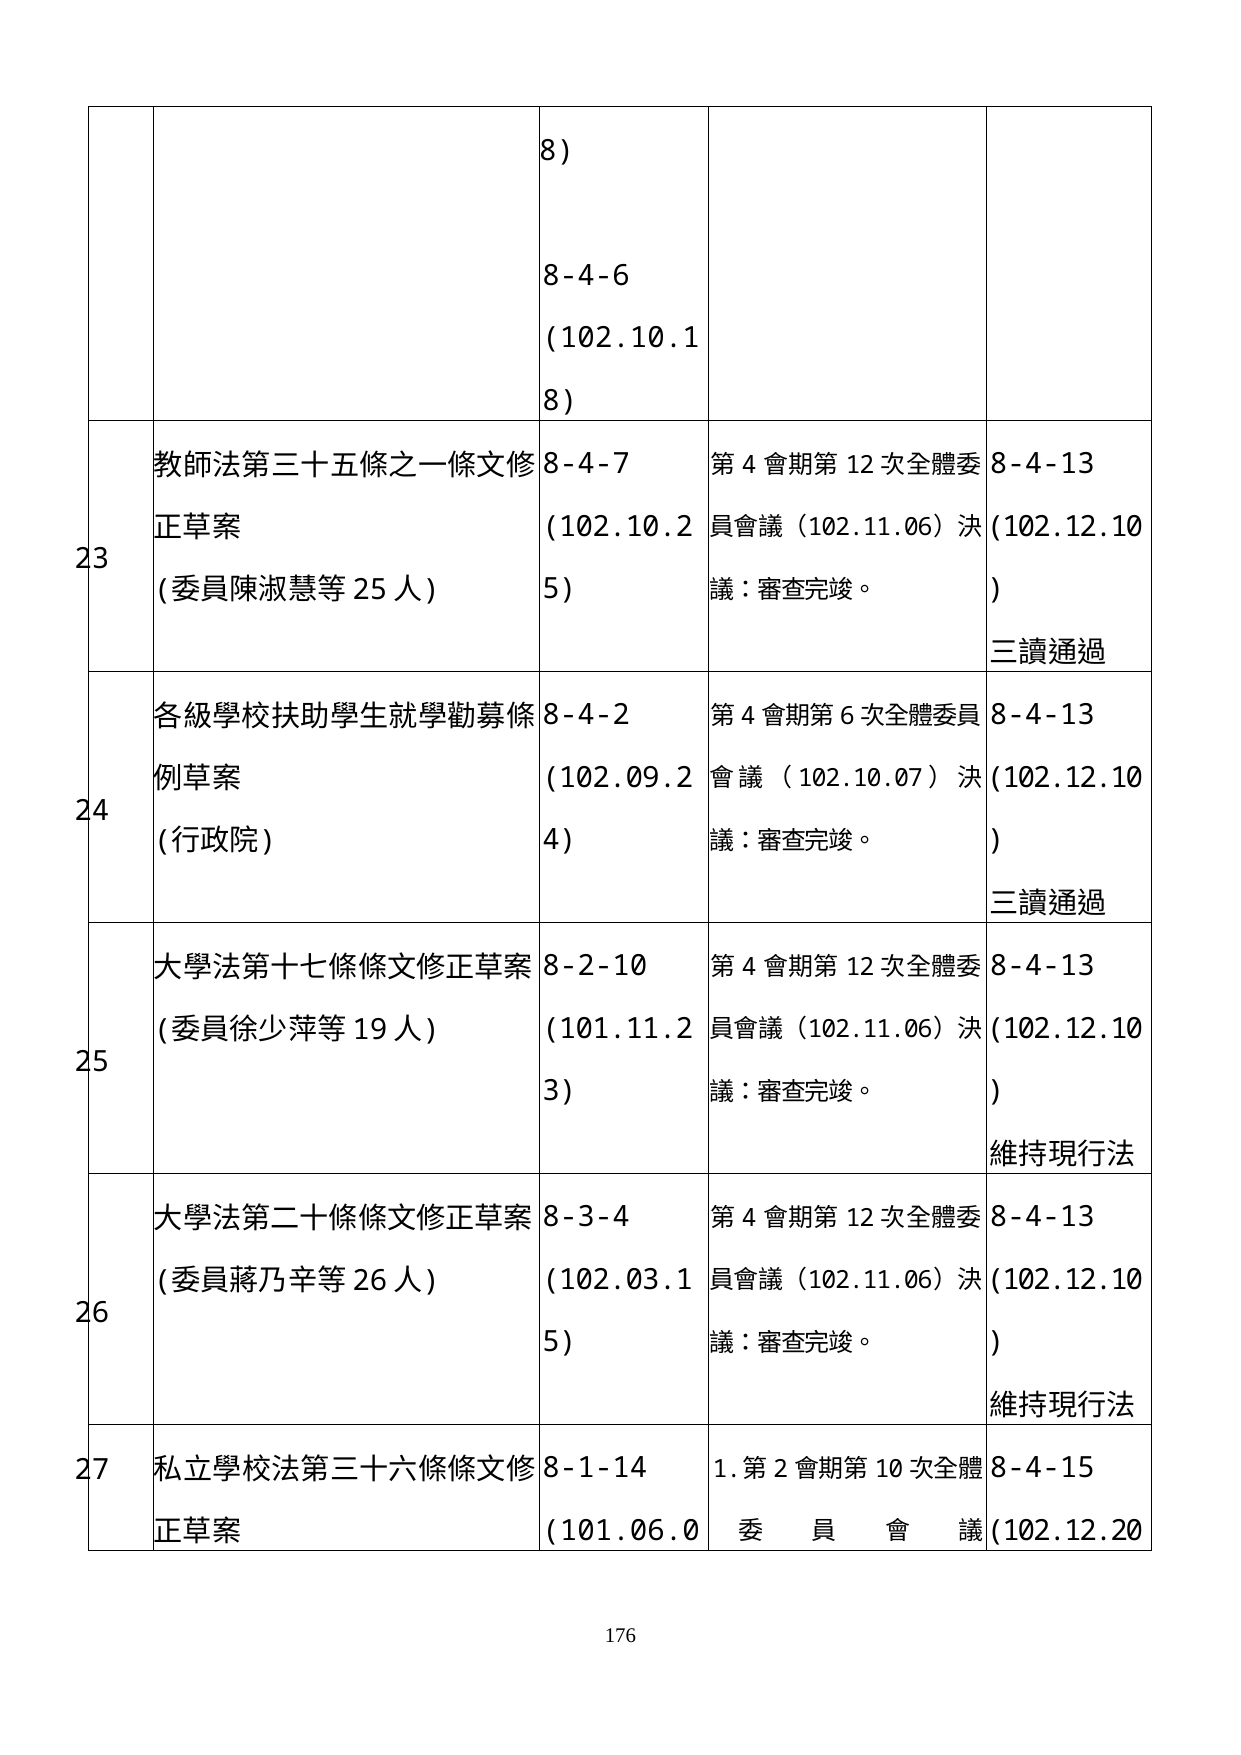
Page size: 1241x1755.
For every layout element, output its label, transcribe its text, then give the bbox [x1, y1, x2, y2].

table_cell 8-4-13 (102.12.10) 三讀通過 [987, 672, 1151, 922]
table_cell 8) 8-4-6 (102.10.18) [540, 107, 708, 419]
table_cell [154, 107, 539, 419]
table_cell [89, 1174, 153, 1424]
table_cell 8-4-7 (102.10.25) [540, 421, 708, 671]
table_cell 第4會期第12次全體委員會議（102.11.06）決議：審查完竣。 [709, 923, 986, 1173]
table_cell [89, 1425, 153, 1550]
table_cell 8-3-4 (102.03.15) [540, 1174, 708, 1424]
table_cell [89, 923, 153, 1173]
table_cell 第4會期第6次全體委員會議（102.10.07）決議：審查完竣。 [709, 672, 986, 922]
table_cell 8-4-15 (102.12.20 [987, 1425, 1151, 1550]
table_cell 各級學校扶助學生就學勸募條例草案 (行政院) [154, 672, 539, 922]
table_cell 8-2-10 (101.11.23) [540, 923, 708, 1173]
table_cell [987, 107, 1151, 419]
table_cell [89, 107, 153, 419]
table_cell 8-4-13 (102.12.10) 三讀通過 [987, 421, 1151, 671]
table_cell [89, 672, 153, 922]
table_cell 1.第2會期第10次全體委員會議 [709, 1425, 986, 1550]
table_cell 8-4-2 (102.09.24) [540, 672, 708, 922]
table_cell 教師法第三十五條之一條文修正草案 (委員陳淑慧等25人) [154, 421, 539, 671]
table_cell [89, 421, 153, 671]
table_cell 第4會期第12次全體委員會議（102.11.06）決議：審查完竣。 [709, 1174, 986, 1424]
table_cell [709, 107, 986, 419]
table_cell 8-4-13 (102.12.10) 維持現行法 [987, 1174, 1151, 1424]
table_cell 大學法第十七條條文修正草案 (委員徐少萍等19人) [154, 923, 539, 1173]
table_cell 私立學校法第三十六條條文修正草案 [154, 1425, 539, 1550]
table_cell 8-4-13 (102.12.10) 維持現行法 [987, 923, 1151, 1173]
table_cell 大學法第二十條條文修正草案 (委員蔣乃辛等26人) [154, 1174, 539, 1424]
table_cell 第4會期第12次全體委員會議（102.11.06）決議：審查完竣。 [709, 421, 986, 671]
table_cell 8-1-14 (101.06.0 [540, 1425, 708, 1550]
